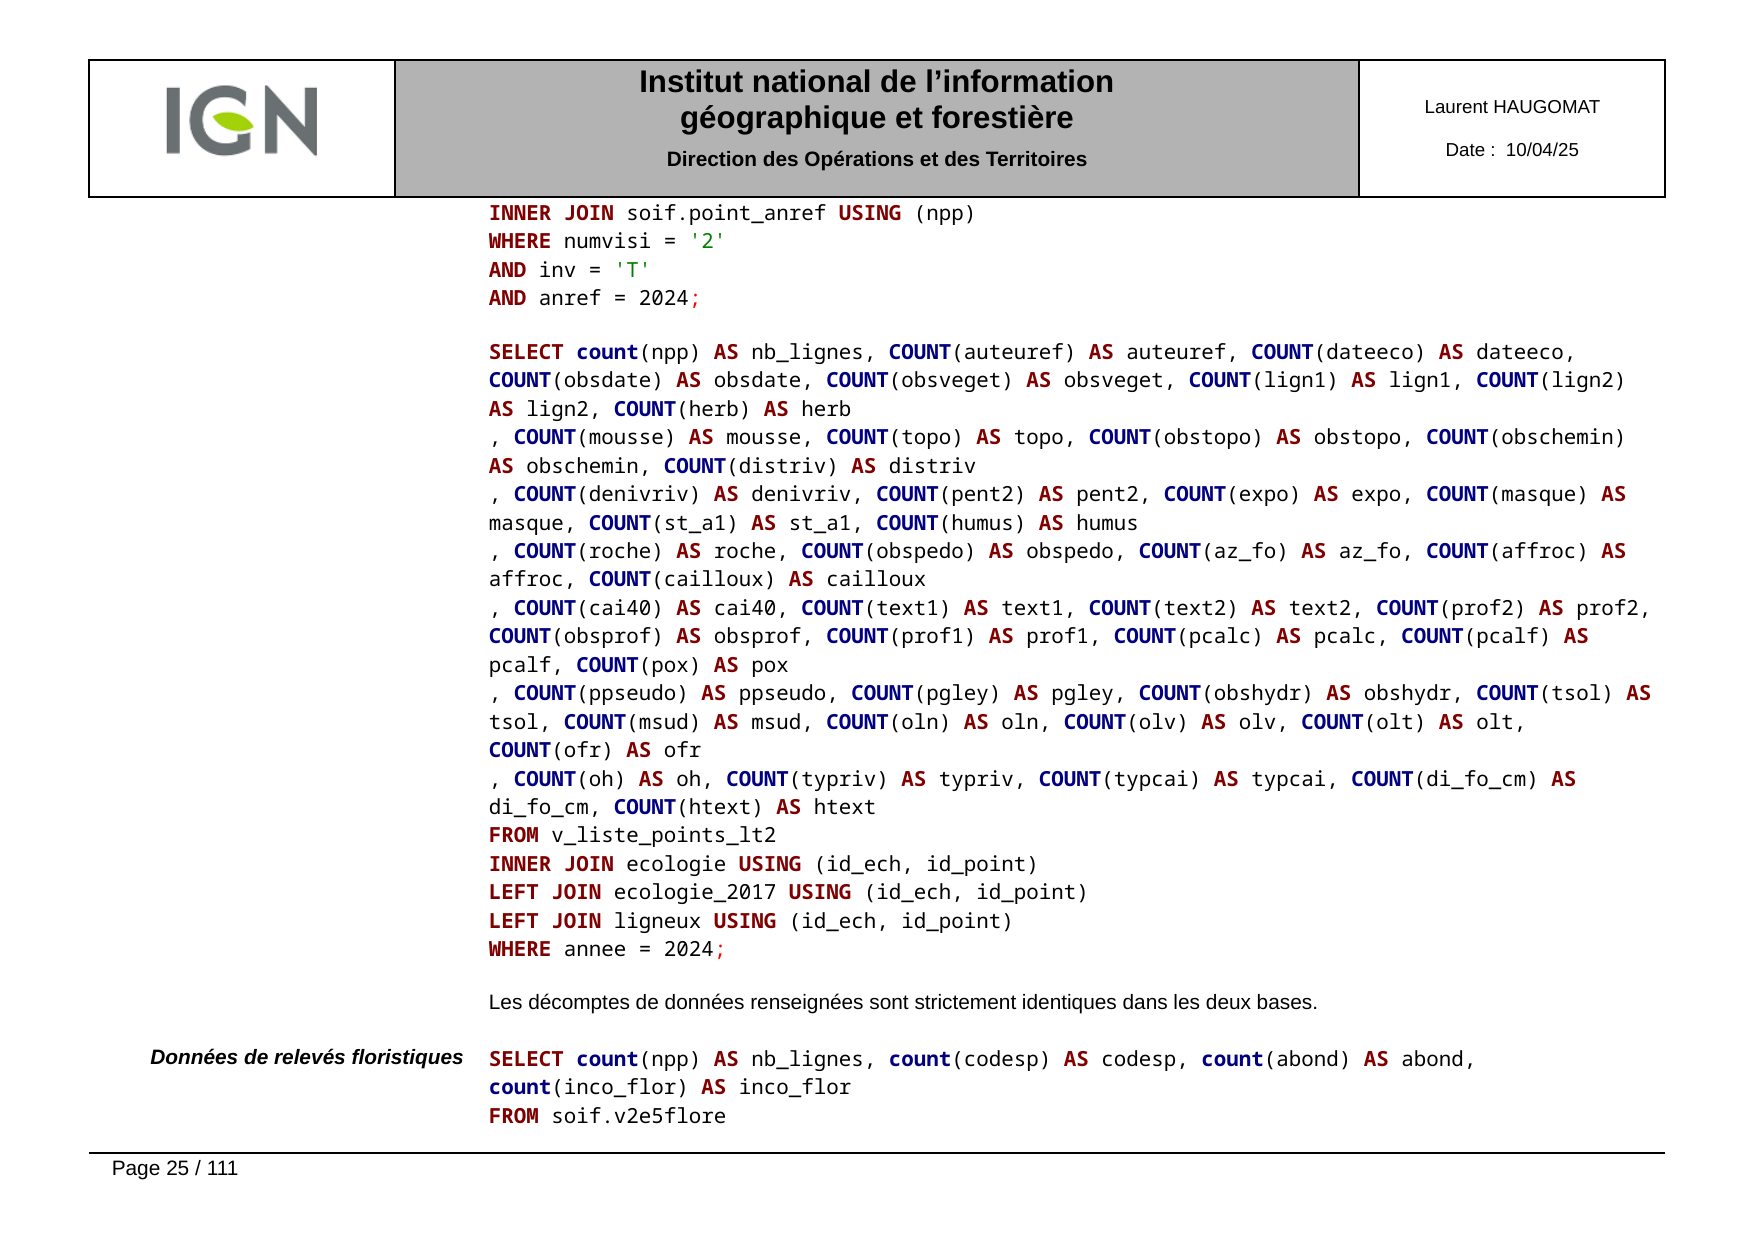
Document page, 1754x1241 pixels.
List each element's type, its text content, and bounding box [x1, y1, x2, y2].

picture [141, 62, 343, 180]
table_cell INNER JOIN soif.point_anref USING (npp) WHERE numvisi = '2' AND inv = 'T' AND anref = 2024; SELECT count(npp) AS nb_lignes, COUNT(auteuref) AS auteuref, COUNT(dateeco) AS dateeco, COUNT(obsdate) AS obsdate, COUNT(obsveget) AS obsveget, COUNT(lign1) AS lign1, COUNT(lign2) AS lign2, COUNT(herb) AS herb , COUNT(mousse) AS mousse, COUNT(topo) AS topo, COUNT(obstopo) AS obstopo, COUNT(obschemin) AS obschemin, COUNT(distriv) AS distriv , COUNT(denivriv) AS denivriv, COUNT(pent2) AS pent2, COUNT(expo) AS expo, COUNT(masque) AS masque, COUNT(st_a1) AS st_a1, COUNT(humus) AS humus , COUNT(roche) AS roche, COUNT(obspedo) AS obspedo, COUNT(az_fo) AS az_fo, COUNT(affroc) AS affroc, COUNT(cailloux) AS cailloux , COUNT(cai40) AS cai40, COUNT(text1) AS text1, COUNT(text2) AS text2, COUNT(prof2) AS prof2, COUNT(obsprof) AS obsprof, COUNT(prof1) AS prof1, COUNT(pcalc) AS pcalc, COUNT(pcalf) AS pcalf, COUNT(pox) AS pox , COUNT(ppseudo) AS ppseudo, COUNT(pgley) AS pgley, COUNT(obshydr) AS obshydr, COUNT(tsol) AS tsol, COUNT(msud) AS msud, COUNT(oln) AS oln, COUNT(olv) AS olv, COUNT(olt) AS olt, COUNT(ofr) AS ofr , COUNT(oh) AS oh, COUNT(typriv) AS typriv, COUNT(typcai) AS typcai, COUNT(di_fo_cm) AS di_fo_cm, COUNT(htext) AS htext FROM v_liste_points_lt2 INNER JOIN ecologie USING (id_ech, id_point) LEFT JOIN ecologie_2017 USING (id_ech, id_point) LEFT JOIN ligneux USING (id_ech, id_point) WHERE annee = 2024; Les décomptes de données renseignées sont strictement identiques dans les deux bases. [483, 198, 1665, 1044]
table_cell Données de relevés floristiques [89, 1044, 483, 1135]
table_cell [89, 198, 483, 1044]
table_cell SELECT count(npp) AS nb_lignes, count(codesp) AS codesp, count(abond) AS abond, count(inco_flor) AS inco_flor FROM soif.v2e5flore [483, 1044, 1665, 1135]
